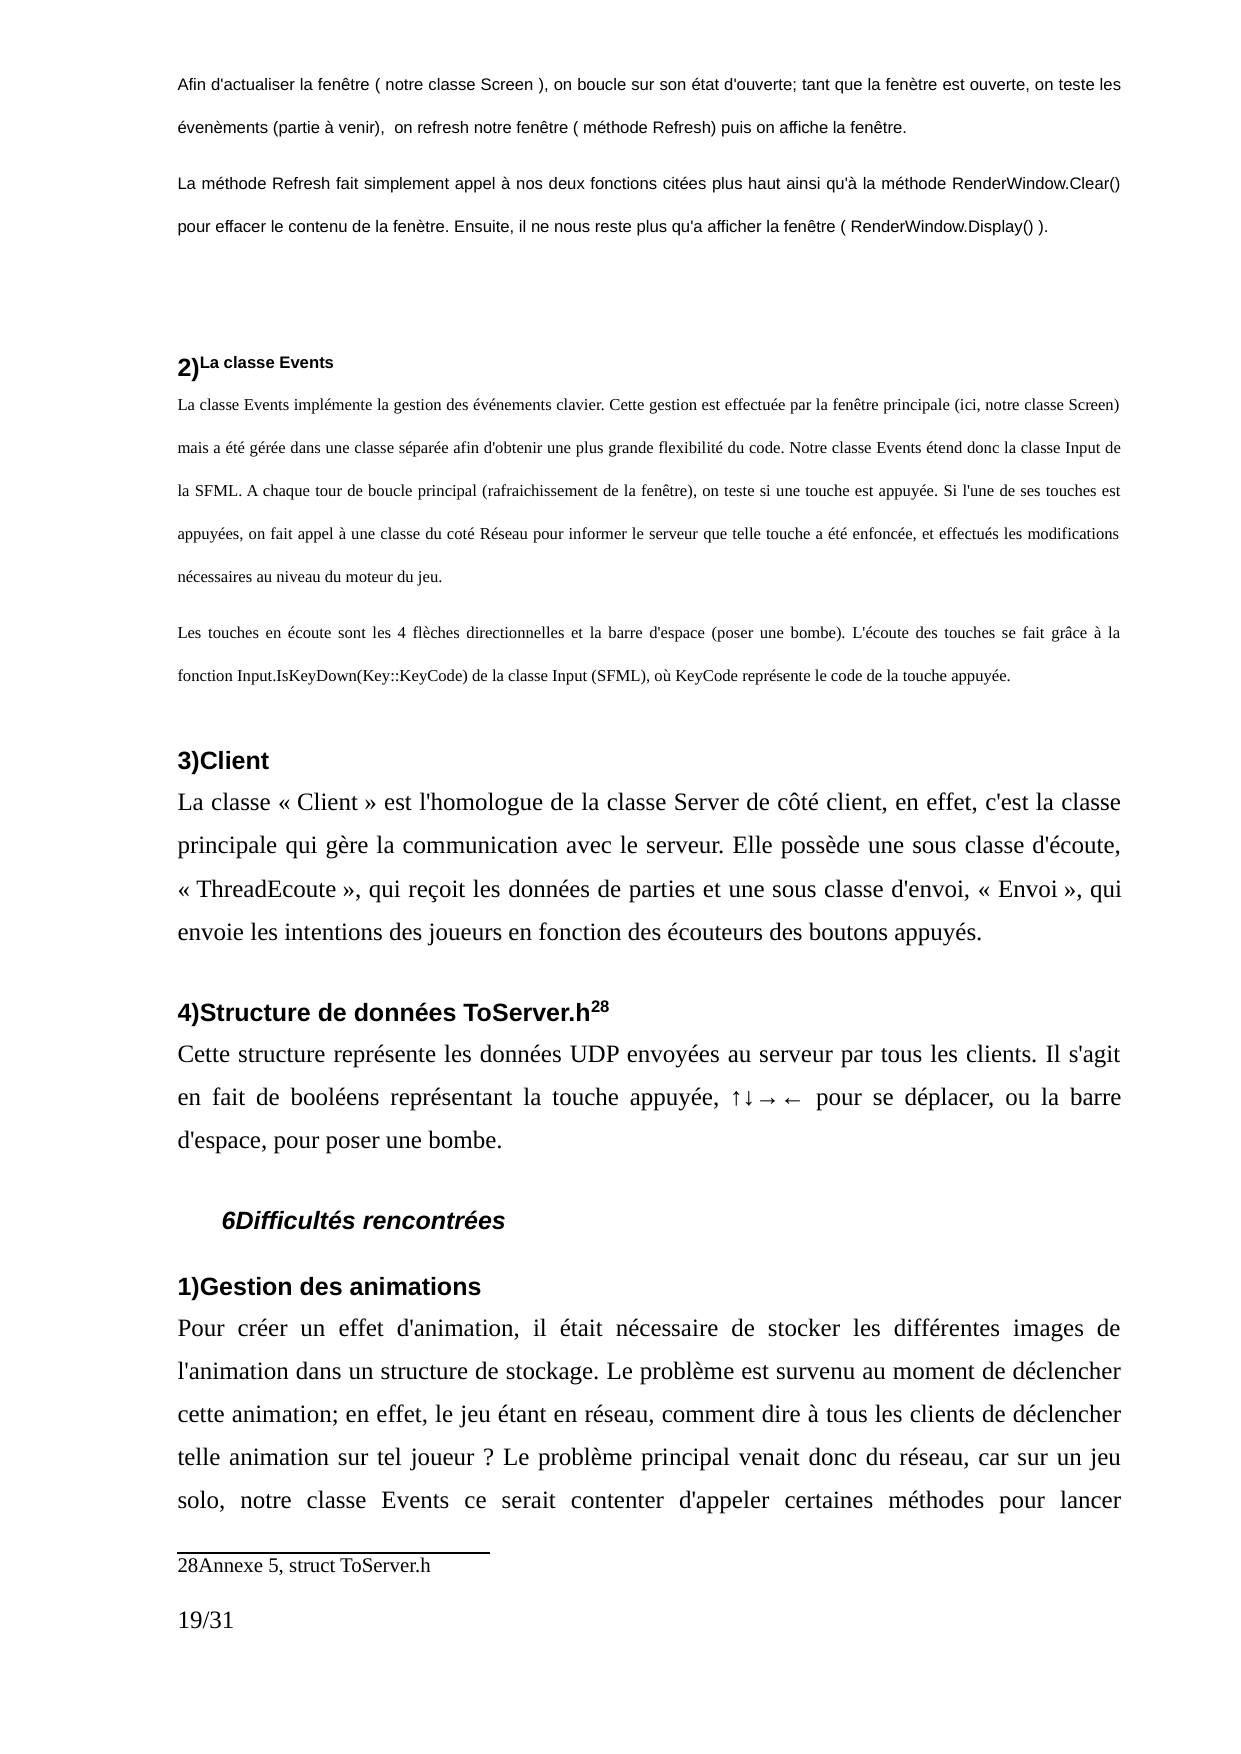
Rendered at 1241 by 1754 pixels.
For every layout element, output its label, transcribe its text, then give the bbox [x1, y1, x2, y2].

text La classe Events implémente la gestion des événements clavier. Cette gestion est effectuée par la fenêtre principale (ici, notre classe Screen) mais a été gérée dans une classe séparée afin d'obtenir une plus grande flexibilité du code. Notre classe Events étend donc la classe Input de la SFML. A chaque tour de boucle principal (rafraichissement de la fenêtre), on teste si une touche est appuyée. Si l'une de ses touches est appuyées, on fait appel à une classe du coté Réseau pour informer le serveur que telle touche a été enfoncée, et effectués les modifications nécessaires au niveau du moteur du jeu. [177, 394, 1122, 596]
text Les touches en écoute sont les 4 flèches directionnelles et la barre d'espace (poser une bombe). L'écoute des touches se fait grâce à la fonction Input.IsKeyDown(Key::KeyCode) de la classe Input (SFML), où KeyCode représente le code de la touche appuyée. [177, 622, 1122, 694]
subtitle Structure de données ToServer.h [177, 997, 1122, 1026]
subtitle Difficultés rencontrées [177, 1206, 1122, 1234]
text La classe « Client » est l'homologue de la classe Server de côté client, en effet, c'est la classe principale qui gère la communication avec le serveur. Elle possède une sous classe d'écoute, « ThreadEcoute », qui reçoit les données de parties et une sous classe d'envoi, « Envoi », qui envoie les intentions des joueurs en fonction des écouteurs des boutons appuyés. [177, 787, 1122, 946]
subtitle Client [177, 746, 1122, 775]
text Annexe 5, struct ToServer.h [177, 1553, 1122, 1577]
subtitle La classe Events [177, 353, 1122, 382]
subtitle Gestion des animations [177, 1272, 1122, 1301]
text La méthode Refresh fait simplement appel à nos deux fonctions citées plus haut ainsi qu'à la méthode RenderWindow.Clear() pour effacer le contenu de la fenètre. Ensuite, il ne nous reste plus qu'a afficher la fenêtre ( RenderWindow.Display() ). [177, 174, 1122, 246]
text Afin d'actualiser la fenêtre ( notre classe Screen ), on boucle sur son état d'ouverte; tant que la fenètre est ouverte, on teste les évenèments (partie à venir), on refresh notre fenêtre ( méthode Refresh) puis on affiche la fenêtre. [177, 75, 1122, 147]
text Pour créer un effet d'animation, il était nécessaire de stocker les différentes images de l'animation dans un structure de stockage. Le problème est survenu au moment de déclencher cette animation; en effet, le jeu étant en réseau, comment dire à tous les clients de déclencher telle animation sur tel joueur ? Le problème principal venait donc du réseau, car sur un jeu solo, notre classe Events ce serait contenter d'appeler certaines méthodes pour lancer [177, 1313, 1122, 1514]
text Cette structure représente les données UDP envoyées au serveur par tous les clients. Il s'agit en fait de booléens représentant la touche appuyée, ↑↓→← pour se déplacer, ou la barre d'espace, pour poser une bombe. [177, 1039, 1122, 1154]
